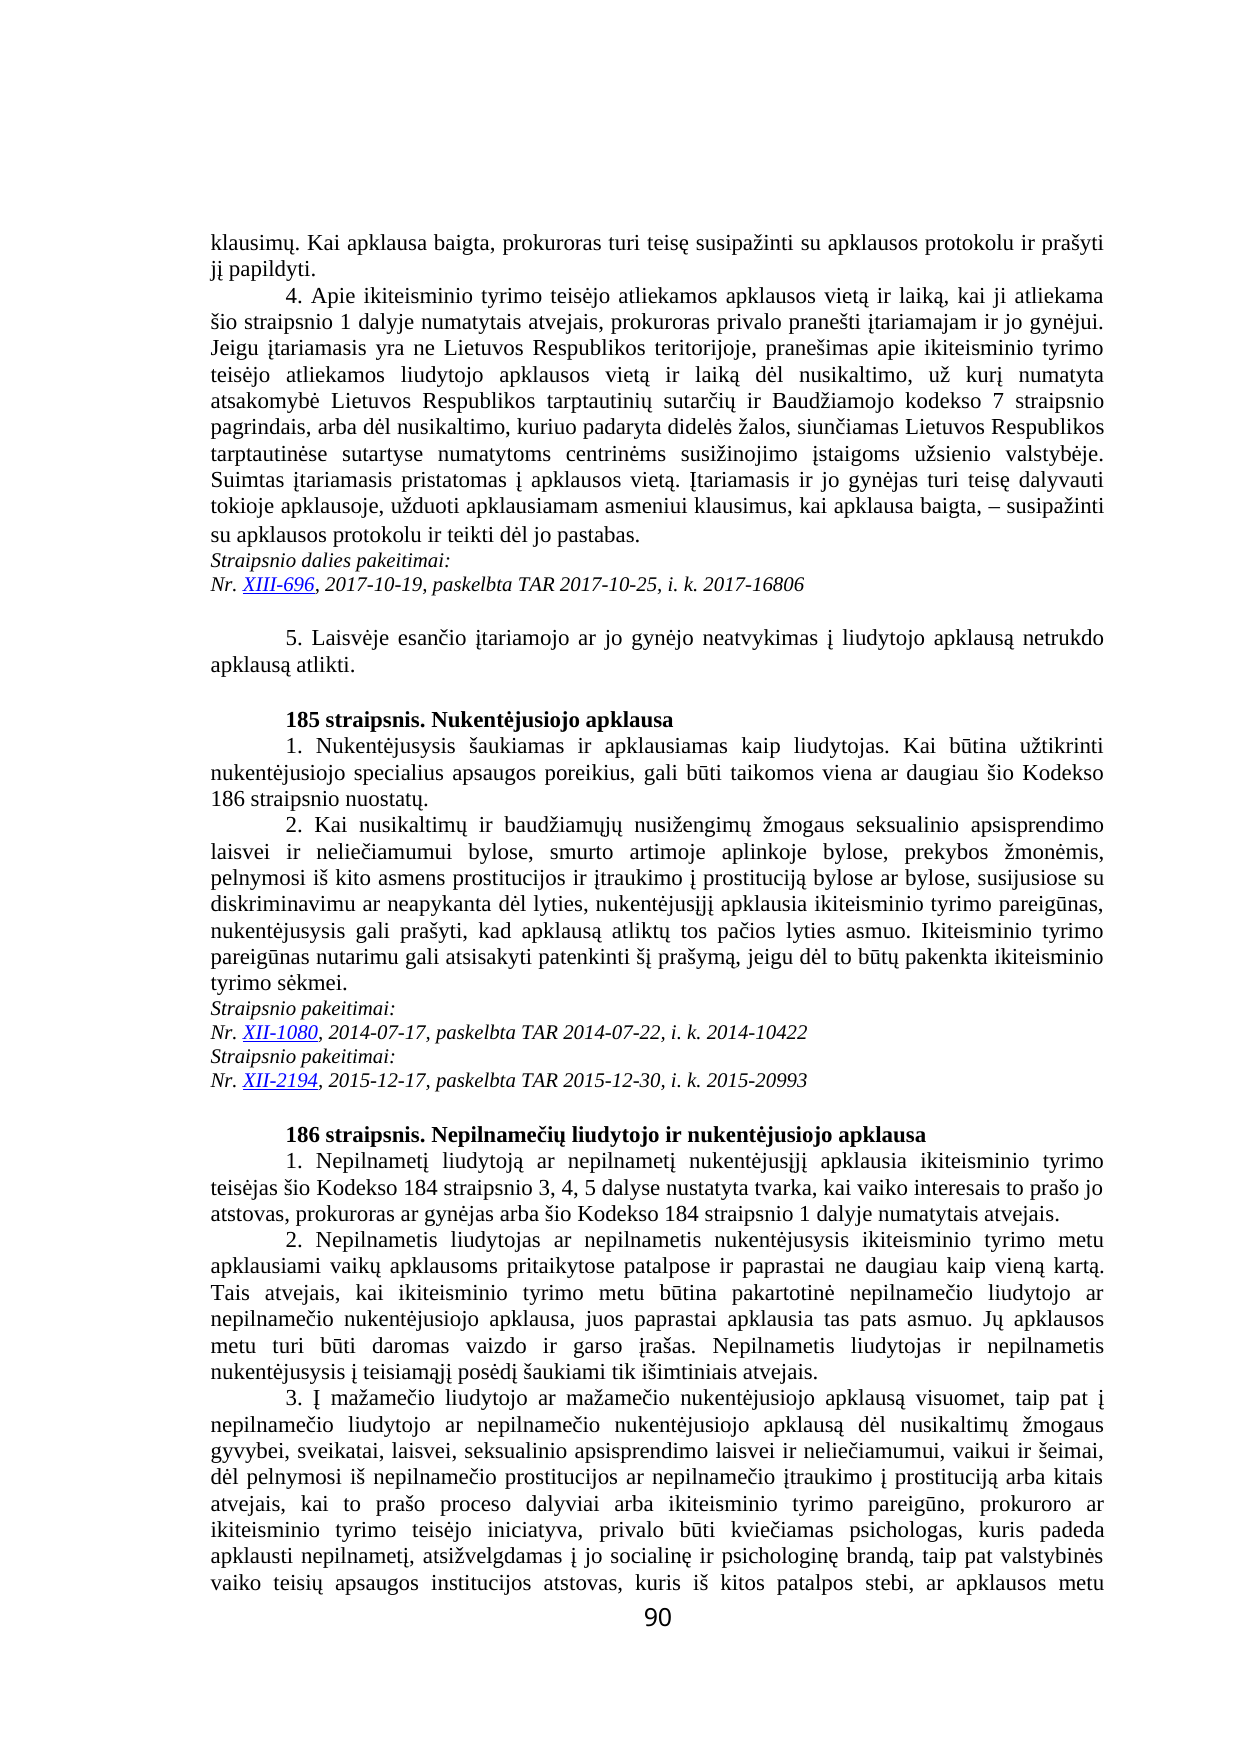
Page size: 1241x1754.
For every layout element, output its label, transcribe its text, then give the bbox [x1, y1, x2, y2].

text Straipsnio pakeitimai: [210, 1044, 1105, 1068]
text 2. Nepilnametis liudytojas ar nepilnametis nukentėjusysis ikiteisminio tyrimo metu apklausiami vaikų apklausoms pritaikytose patalpose ir paprastai ne daugiau kaip vieną kartą. Tais atvejais, kai ikiteisminio tyrimo metu būtina pakartotinė nepilnamečio liudytojo ar nepilnamečio nukentėjusiojo apklausa, juos paprastai apklausia tas pats asmuo. Jų apklausos metu turi būti daromas vaizdo ir garso įrašas. Nepilnametis liudytojas ir nepilnametis nukentėjusysis į teisiamąjį posėdį šaukiami tik išimtiniais atvejais. [210, 1226, 1105, 1384]
text 4. Apie ikiteisminio tyrimo teisėjo atliekamos apklausos vietą ir laiką, kai ji atliekama šio straipsnio 1 dalyje numatytais atvejais, prokuroras privalo pranešti įtariamajam ir jo gynėjui. Jeigu įtariamasis yra ne Lietuvos Respublikos teritorijoje, pranešimas apie ikiteisminio tyrimo teisėjo atliekamos liudytojo apklausos vietą ir laiką dėl nusikaltimo, už kurį numatyta atsakomybė Lietuvos Respublikos tarptautinių sutarčių ir Baudžiamojo kodekso 7 straipsnio pagrindais, arba dėl nusikaltimo, kuriuo padaryta didelės žalos, siunčiamas Lietuvos Respublikos tarptautinėse sutartyse numatytoms centrinėms susižinojimo įstaigoms užsienio valstybėje. Suimtas įtariamasis pristatomas į apklausos vietą. Įtariamasis ir jo gynėjas turi teisę dalyvauti tokioje apklausoje, užduoti apklausiamam asmeniui klausimus, kai apklausa baigta, – susipažinti su apklausos protokolu ir teikti dėl jo pastabas. [210, 282, 1105, 548]
text 1. Nukentėjusysis šaukiamas ir apklausiamas kaip liudytojas. Kai būtina užtikrinti nukentėjusiojo specialius apsaugos poreikius, gali būti taikomos viena ar daugiau šio Kodekso 186 straipsnio nuostatų. [210, 732, 1105, 811]
text 185 straipsnis. Nukentėjusiojo apklausa [210, 706, 1105, 732]
text 3. Į mažamečio liudytojo ar mažamečio nukentėjusiojo apklausą visuomet, taip pat į nepilnamečio liudytojo ar nepilnamečio nukentėjusiojo apklausą dėl nusikaltimų žmogaus gyvybei, sveikatai, laisvei, seksualinio apsisprendimo laisvei ir neliečiamumui, vaikui ir šeimai, dėl pelnymosi iš nepilnamečio prostitucijos ar nepilnamečio įtraukimo į prostituciją arba kitais atvejais, kai to prašo proceso dalyviai arba ikiteisminio tyrimo pareigūno, prokuroro ar ikiteisminio tyrimo teisėjo iniciatyva, privalo būti kviečiamas psichologas, kuris padeda apklausti nepilnametį, atsižvelgdamas į jo socialinę ir psichologinę brandą, taip pat valstybinės vaiko teisių apsaugos institucijos atstovas, kuris iš kitos patalpos stebi, ar apklausos metu [210, 1384, 1105, 1595]
text 5. Laisvėje esančio įtariamojo ar jo gynėjo neatvykimas į liudytojo apklausą netrukdo apklausą atlikti. [210, 624, 1105, 677]
text Straipsnio dalies pakeitimai: [210, 548, 1105, 572]
text Nr. XII-2194, 2015-12-17, paskelbta TAR 2015-12-30, i. k. 2015-20993 [210, 1068, 1105, 1092]
text 1. Nepilnametį liudytoją ar nepilnametį nukentėjusįjį apklausia ikiteisminio tyrimo teisėjas šio Kodekso 184 straipsnio 3, 4, 5 dalyse nustatyta tvarka, kai vaiko interesais to prašo jo atstovas, prokuroras ar gynėjas arba šio Kodekso 184 straipsnio 1 dalyje numatytais atvejais. [210, 1147, 1105, 1226]
text Straipsnio pakeitimai: [210, 996, 1105, 1020]
text klausimų. Kai apklausa baigta, prokuroras turi teisę susipažinti su apklausos protokolu ir prašyti jį papildyti. [210, 229, 1105, 282]
text 186 straipsnis. Nepilnamečių liudytojo ir nukentėjusiojo apklausa [210, 1121, 1105, 1147]
text Nr. XIII-696, 2017-10-19, paskelbta TAR 2017-10-25, i. k. 2017-16806 [210, 572, 1105, 596]
text Nr. XII-1080, 2014-07-17, paskelbta TAR 2014-07-22, i. k. 2014-10422 [210, 1020, 1105, 1044]
text 2. Kai nusikaltimų ir baudžiamųjų nusižengimų žmogaus seksualinio apsisprendimo laisvei ir neliečiamumui bylose, smurto artimoje aplinkoje bylose, prekybos žmonėmis, pelnymosi iš kito asmens prostitucijos ir įtraukimo į prostituciją bylose ar bylose, susijusiose su diskriminavimu ar neapykanta dėl lyties, nukentėjusįjį apklausia ikiteisminio tyrimo pareigūnas, nukentėjusysis gali prašyti, kad apklausą atliktų tos pačios lyties asmuo. Ikiteisminio tyrimo pareigūnas nutarimu gali atsisakyti patenkinti šį prašymą, jeigu dėl to būtų pakenkta ikiteisminio tyrimo sėkmei. [210, 811, 1105, 996]
